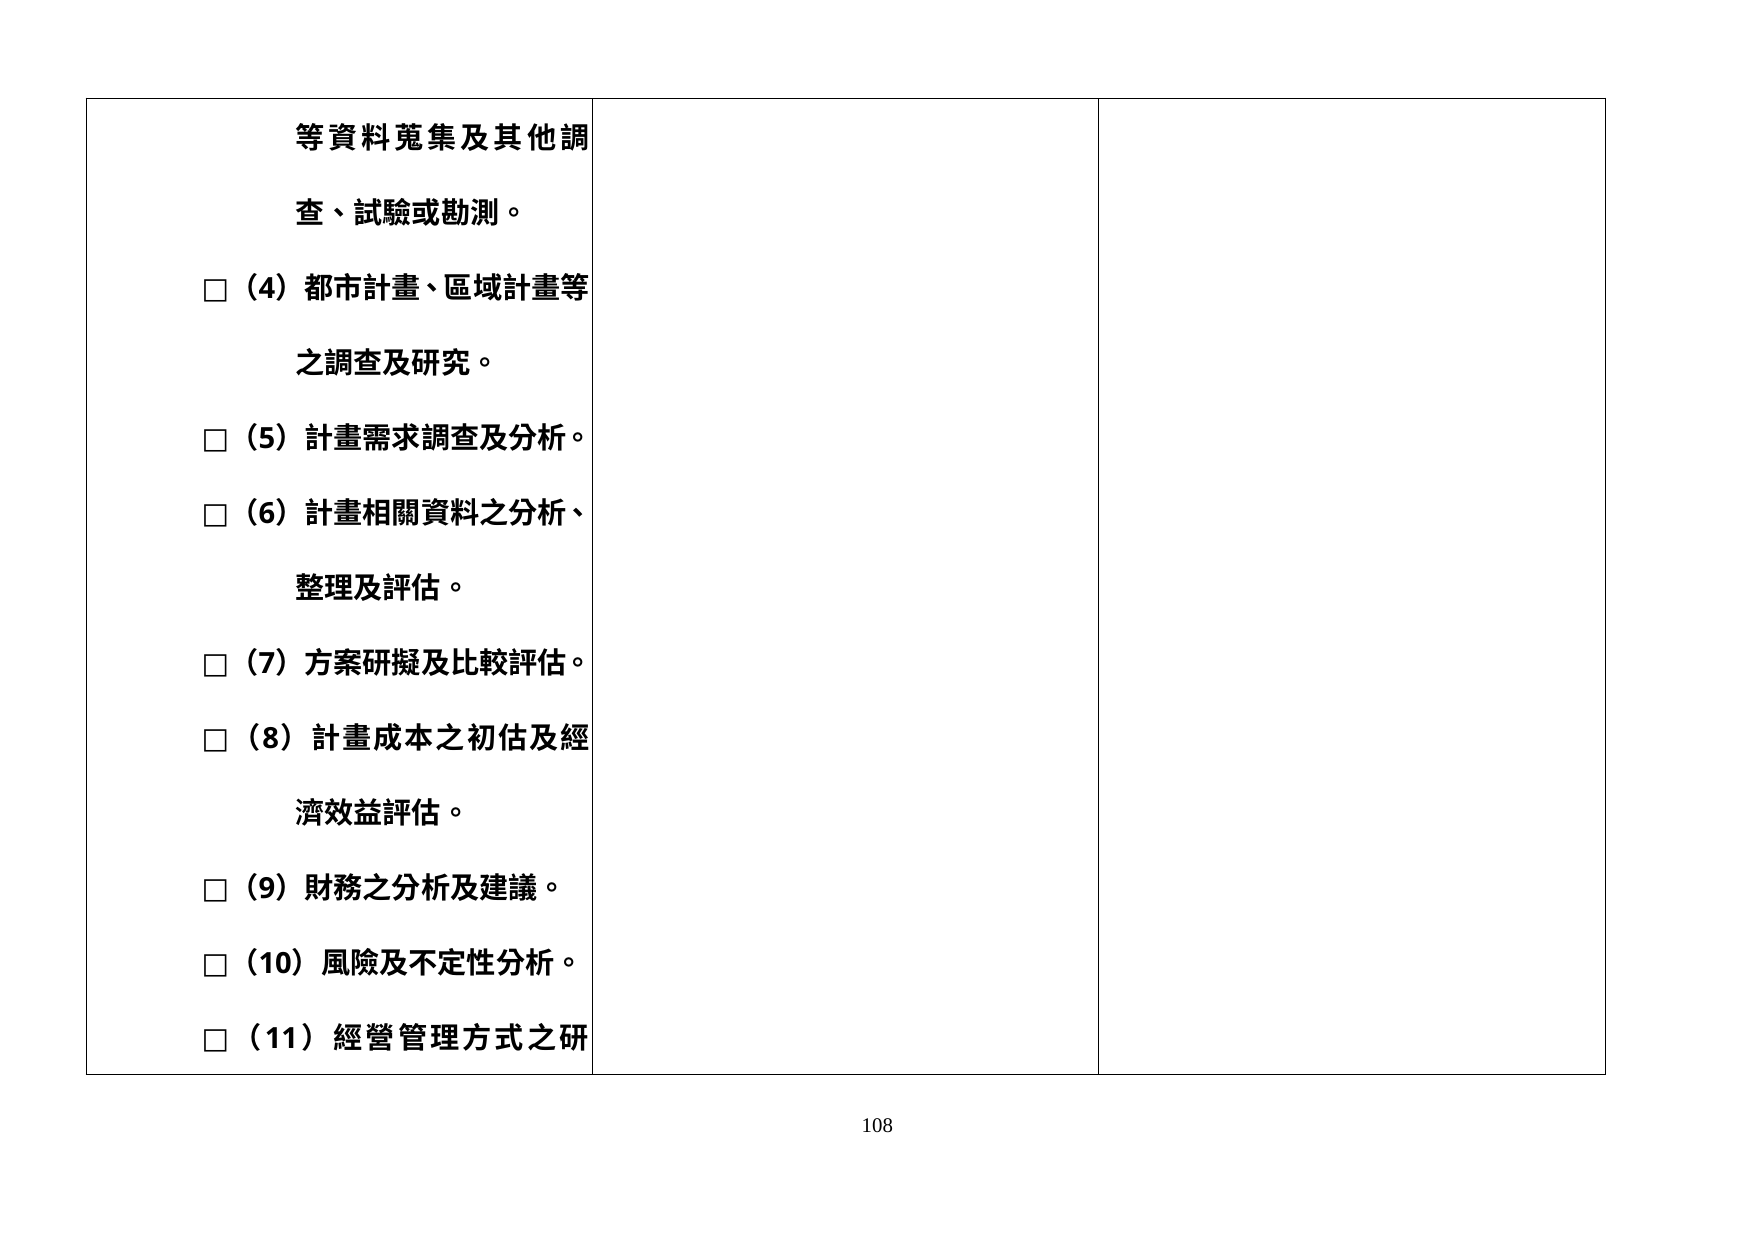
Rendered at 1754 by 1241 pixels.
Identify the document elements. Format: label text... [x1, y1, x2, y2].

table_cell 等資料蒐集及其他調查、試驗或勘測。 □（4）都市計畫、區域計畫等之調查及研究。 □（5）計畫需求調查及分析。 □（6）計畫相關資料之分析、整理及評估。 □（7）方案研擬及比較評估。 □（8）計畫成本之初估及經濟效益評估。 □（9）財務之分析及建議。 □（10）風險及不定性分析。 □（11）經營管理方式之研 [87, 99, 592, 1073]
table_cell [593, 99, 1098, 1073]
table_cell [1099, 99, 1605, 1073]
